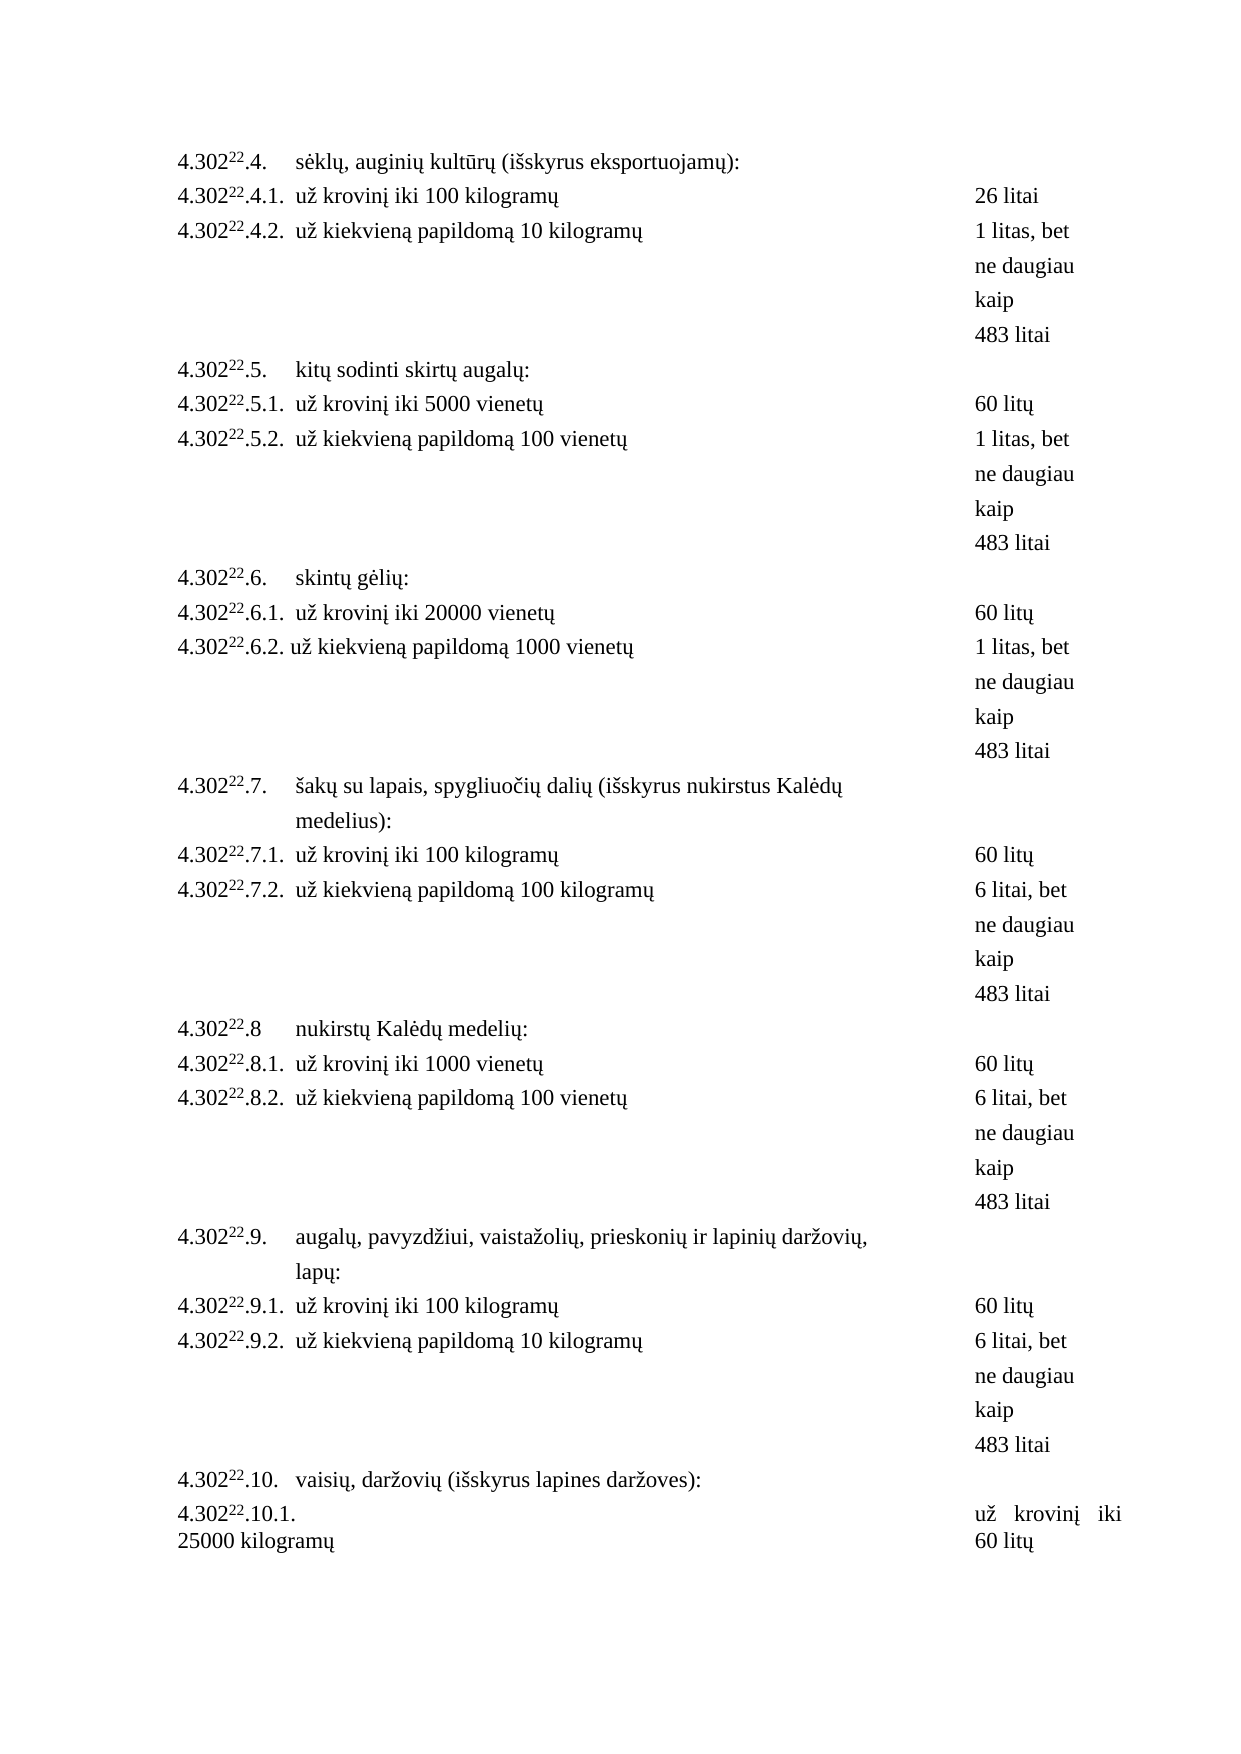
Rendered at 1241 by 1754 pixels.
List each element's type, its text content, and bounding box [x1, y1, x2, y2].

text 4.30222.10. vaisių, daržovių (išskyrus lapines daržoves): [177, 1466, 1122, 1492]
text kaip [974, 286, 1122, 313]
text kaip [974, 946, 1122, 972]
text 4.30222.4.2. už kiekvieną papildomą 10 kilogramų 1 litas, bet [177, 217, 1122, 243]
text 4.30222.6. skintų gėlių: [177, 564, 1122, 590]
text lapų: [177, 1258, 1122, 1284]
text 4.30222.8 nukirstų Kalėdų medelių: [177, 1015, 1122, 1041]
text 4.30222.5.1. už krovinį iki 5000 vienetų 60 litų [177, 391, 1122, 417]
text 483 litai [974, 1431, 1122, 1457]
text ne daugiau [974, 911, 1122, 937]
text 4.30222.5. kitų sodinti skirtų augalų: [177, 356, 1122, 382]
text ne daugiau [974, 1362, 1122, 1388]
text kaip [974, 1396, 1122, 1423]
text 483 litai [974, 321, 1122, 347]
text kaip [974, 494, 1122, 521]
text 4.30222.9.1. už krovinį iki 100 kilogramų 60 litų [177, 1292, 1122, 1319]
text 4.30222.9. augalų, pavyzdžiui, vaistažolių, prieskonių ir lapinių daržovių, [177, 1223, 1122, 1249]
text 4.30222.7. šakų su lapais, spygliuočių dalių (išskyrus nukirstus Kalėdų [177, 772, 1122, 798]
text 4.30222.6.2. už kiekvieną papildomą 1000 vienetų 1 litas, bet [177, 633, 1122, 660]
text 4.30222.8.2. už kiekvieną papildomą 100 vienetų 6 litai, bet [177, 1084, 1122, 1111]
text ne daugiau [974, 252, 1122, 278]
text 4.30222.4.1. už krovinį iki 100 kilogramų 26 litai [177, 182, 1122, 209]
text 483 litai [974, 980, 1122, 1007]
text ne daugiau [974, 1119, 1122, 1145]
text 4.30222.5.2. už kiekvieną papildomą 100 vienetų 1 litas, bet [177, 425, 1122, 452]
text 4.30222.9.2. už kiekvieną papildomą 10 kilogramų 6 litai, bet [177, 1327, 1122, 1353]
text 4.30222.10.1. už krovinį iki 25000 kilogramų 60 litų [177, 1501, 1122, 1553]
text 483 litai [974, 529, 1122, 556]
text ne daugiau [974, 460, 1122, 486]
text 483 litai [974, 737, 1122, 764]
text 4.30222.7.2. už kiekvieną papildomą 100 kilogramų 6 litai, bet [177, 876, 1122, 902]
text ne daugiau [974, 668, 1122, 694]
text 4.30222.8.1. už krovinį iki 1000 vienetų 60 litų [177, 1049, 1122, 1076]
text kaip [974, 1154, 1122, 1180]
text 4.30222.6.1. už krovinį iki 20000 vienetų 60 litų [177, 599, 1122, 625]
text medelius): [177, 807, 1122, 833]
text 4.30222.7.1. už krovinį iki 100 kilogramų 60 litų [177, 841, 1122, 868]
text 483 litai [974, 1188, 1122, 1215]
text 4.30222.4. sėklų, auginių kultūrų (išskyrus eksportuojamų): [177, 148, 1122, 174]
text kaip [974, 703, 1122, 729]
